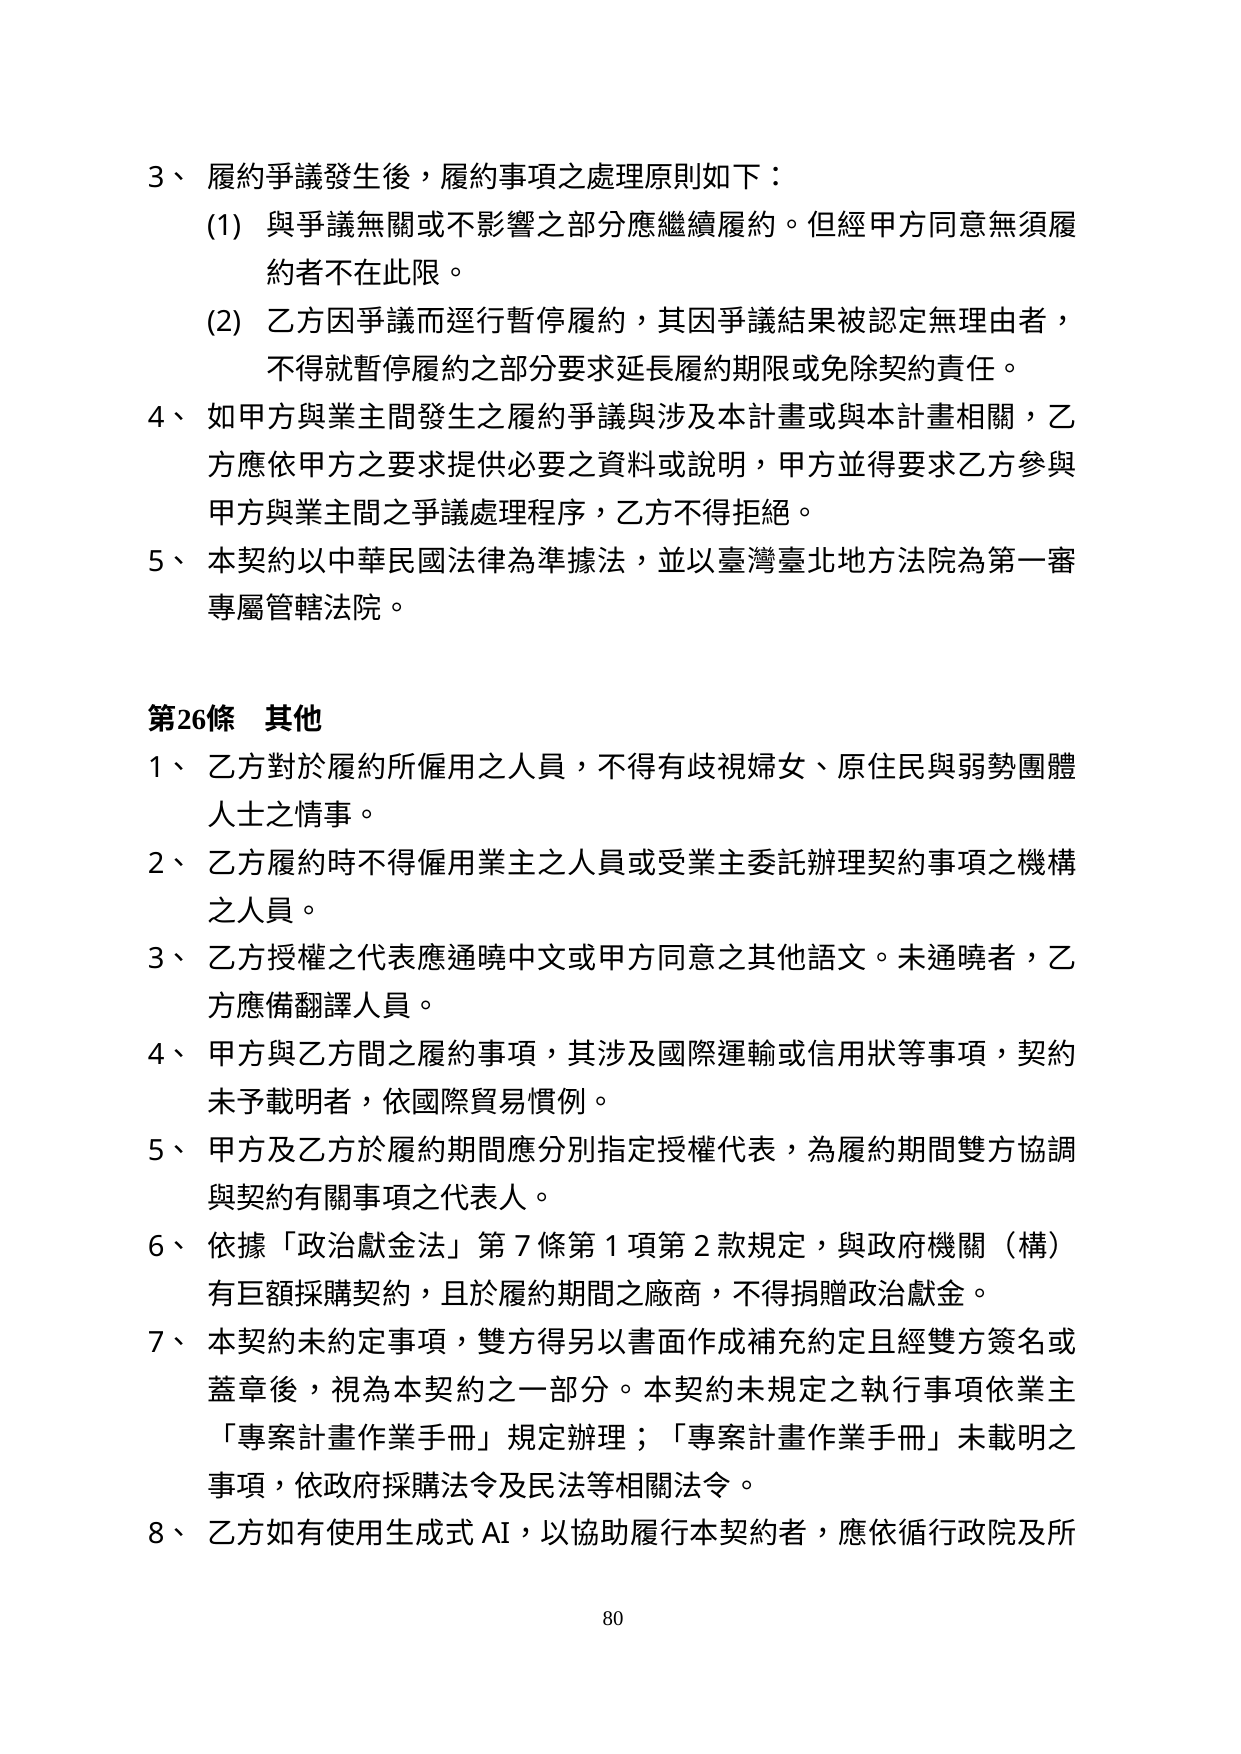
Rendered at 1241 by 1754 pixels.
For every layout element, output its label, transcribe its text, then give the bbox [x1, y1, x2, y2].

list 甲方及乙方於履約期間應分別指定授權代表，為履約期間雙方協調與契約有關事項之代表人。 [148, 1122, 1078, 1218]
list 履約爭議發生後，履約事項之處理原則如下： [148, 149, 1078, 197]
list 乙方履約時不得僱用業主之人員或受業主委託辦理契約事項之機構之人員。 [148, 835, 1078, 931]
list 本契約以中華民國法律為準據法，並以臺灣臺北地方法院為第一審專屬管轄法院。 [148, 533, 1078, 628]
list 乙方授權之代表應通曉中文或甲方同意之其他語文。未通曉者，乙方應備翻譯人員。 [148, 931, 1078, 1026]
list 依據「政治獻金法」第7條第1項第2款規定，與政府機關（構）有巨額採購契約，且於履約期間之廠商，不得捐贈政治獻金。 [148, 1218, 1078, 1314]
list 其他 [148, 691, 1078, 739]
list 如甲方與業主間發生之履約爭議與涉及本計畫或與本計畫相關，乙方應依甲方之要求提供必要之資料或說明，甲方並得要求乙方參與甲方與業主間之爭議處理程序，乙方不得拒絕。 [148, 389, 1078, 533]
list 甲方與乙方間之履約事項，其涉及國際運輸或信用狀等事項，契約未予載明者，依國際貿易慣例。 [148, 1026, 1078, 1122]
list 乙方如有使用生成式AI，以協助履行本契約者，應依循行政院及所 [148, 1506, 1078, 1553]
list 本契約未約定事項，雙方得另以書面作成補充約定且經雙方簽名或蓋章後，視為本契約之一部分。本契約未規定之執行事項依業主「專案計畫作業手冊」規定辦理；「專案計畫作業手冊」未載明之事項，依政府採購法令及民法等相關法令。 [148, 1314, 1078, 1506]
list 乙方因爭議而逕行暫停履約，其因爭議結果被認定無理由者，不得就暫停履約之部分要求延長履約期限或免除契約責任。 [207, 293, 1078, 389]
list 與爭議無關或不影響之部分應繼續履約。但經甲方同意無須履約者不在此限。 [207, 197, 1078, 293]
list 乙方對於履約所僱用之人員，不得有歧視婦女、原住民與弱勢團體人士之情事。 [148, 739, 1078, 835]
